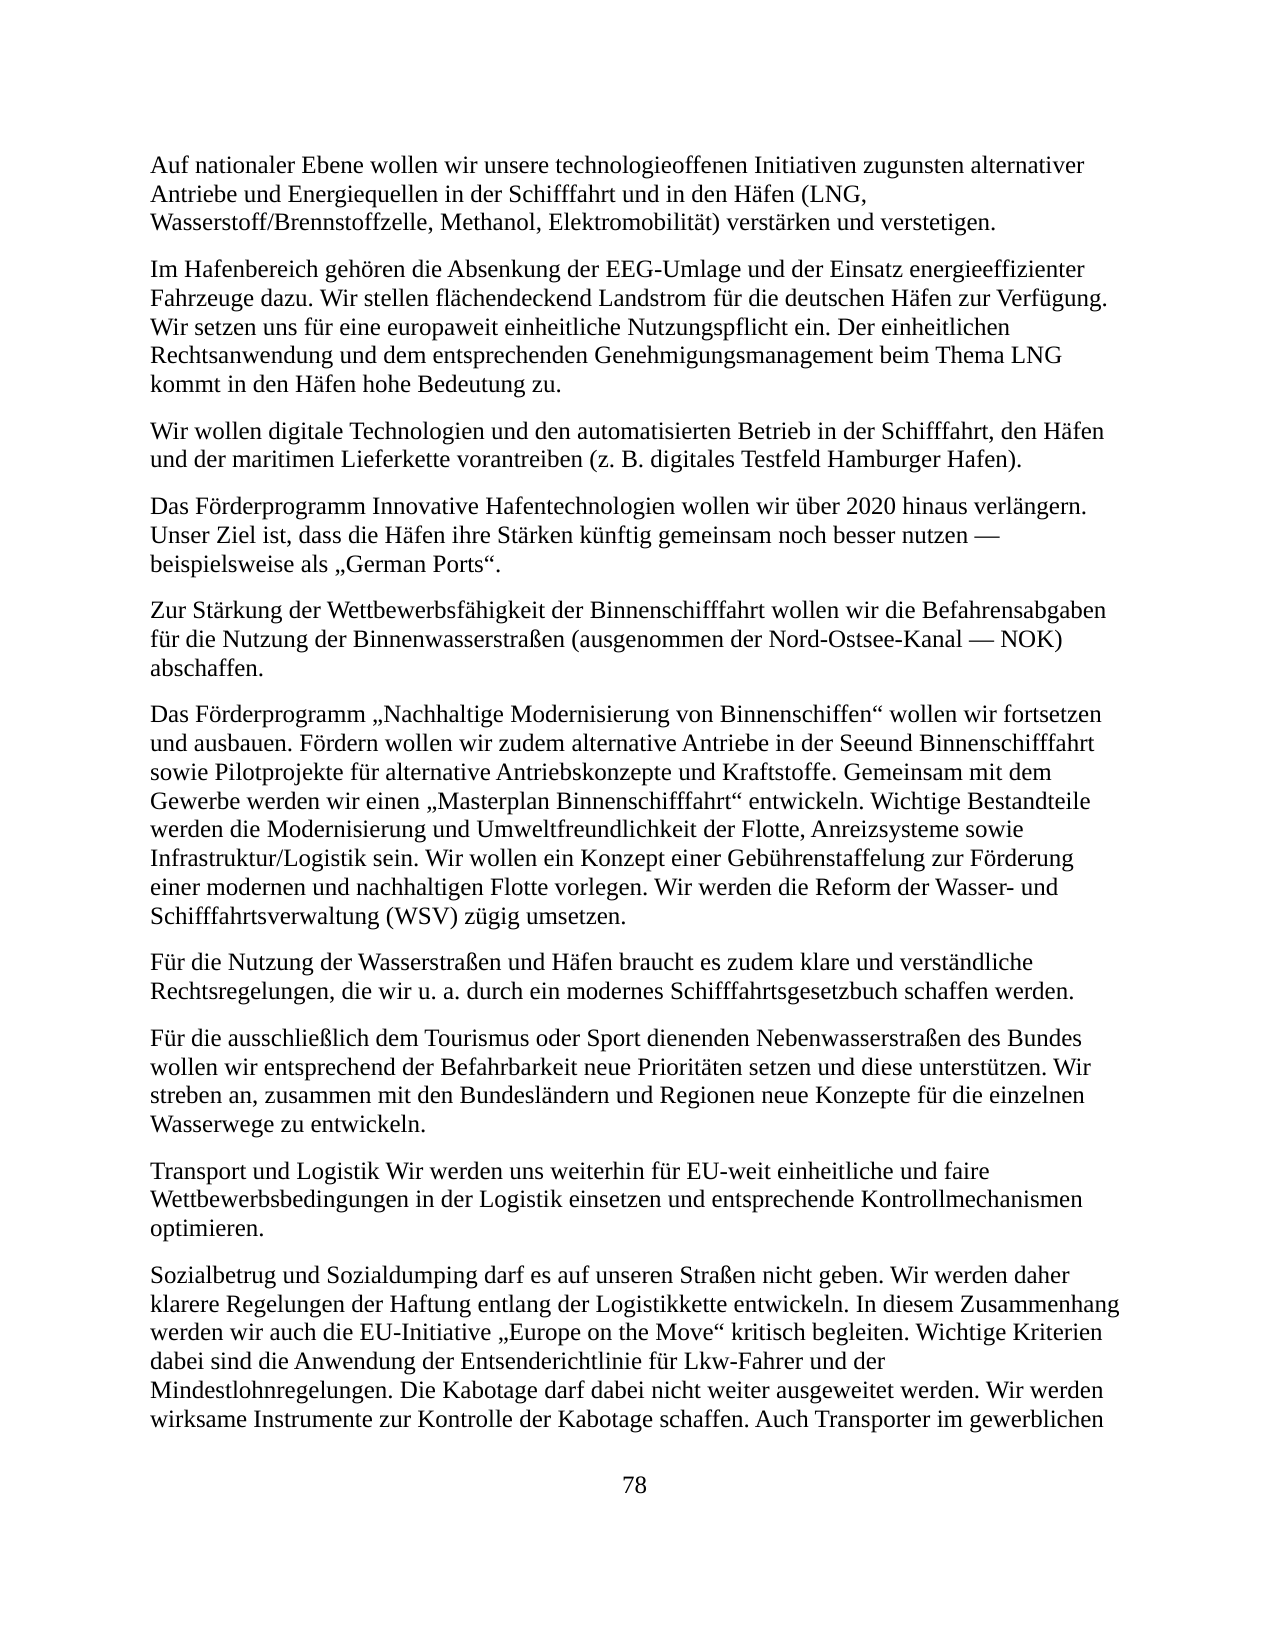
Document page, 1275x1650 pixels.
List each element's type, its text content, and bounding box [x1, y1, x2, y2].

text Für die ausschließlich dem Tourismus oder Sport dienenden Nebenwasserstraßen des Bundes wollen wir entsprechend der Befahrbarkeit neue Prioritäten setzen und diese unterstützen. Wir streben an, zusammen mit den Bundesländern und Regionen neue Konzepte für die einzelnen Wasserwege zu entwickeln. [150, 1023, 1125, 1138]
text Das Förderprogramm „Nachhaltige Modernisierung von Binnenschiffen“ wollen wir fortsetzen und ausbauen. Fördern wollen wir zudem alternative Antriebe in der Seeund Binnenschifffahrt sowie Pilotprojekte für alternative Antriebskonzepte und Kraftstoffe. Gemeinsam mit dem Gewerbe werden wir einen „Masterplan Binnenschifffahrt“ entwickeln. Wichtige Bestandteile werden die Modernisierung und Umweltfreundlichkeit der Flotte, Anreizsysteme sowie Infrastruktur/Logistik sein. Wir wollen ein Konzept einer Gebührenstaffelung zur Förderung einer modernen und nachhaltigen Flotte vorlegen. Wir werden die Reform der Wasser- und Schifffahrtsverwaltung (WSV) zügig umsetzen. [150, 699, 1125, 929]
text Zur Stärkung der Wettbewerbsfähigkeit der Binnenschifffahrt wollen wir die Befahrensabgaben für die Nutzung der Binnenwasserstraßen (ausgenommen der Nord-Ostsee-Kanal — NOK) abschaffen. [150, 595, 1125, 682]
text Auf nationaler Ebene wollen wir unsere technologieoffenen Initiativen zugunsten alternativer Antriebe und Energiequellen in der Schifffahrt und in den Häfen (LNG, Wasserstoff/Brennstoffzelle, Methanol, Elektromobilität) verstärken und verstetigen. [150, 150, 1125, 236]
text Sozialbetrug und Sozialdumping darf es auf unseren Straßen nicht geben. Wir werden daher klarere Regelungen der Haftung entlang der Logistikkette entwickeln. In diesem Zusammenhang werden wir auch die EU-Initiative „Europe on the Move“ kritisch begleiten. Wichtige Kriterien dabei sind die Anwendung der Entsenderichtlinie für Lkw-Fahrer und der Mindestlohnregelungen. Die Kabotage darf dabei nicht weiter ausgeweitet werden. Wir werden wirksame Instrumente zur Kontrolle der Kabotage schaffen. Auch Transporter im gewerblichen [150, 1260, 1125, 1432]
text Im Hafenbereich gehören die Absenkung der EEG-Umlage und der Einsatz energieeffizienter Fahrzeuge dazu. Wir stellen flächendeckend Landstrom für die deutschen Häfen zur Verfügung. Wir setzen uns für eine europaweit einheitliche Nutzungspflicht ein. Der einheitlichen Rechtsanwendung und dem entsprechenden Genehmigungsmanagement beim Thema LNG kommt in den Häfen hohe Bedeutung zu. [150, 254, 1125, 398]
text Transport und Logistik Wir werden uns weiterhin für EU-weit einheitliche und faire Wettbewerbsbedingungen in der Logistik einsetzen und entsprechende Kontrollmechanismen optimieren. [150, 1156, 1125, 1242]
text Das Förderprogramm Innovative Hafentechnologien wollen wir über 2020 hinaus verlängern. Unser Ziel ist, dass die Häfen ihre Stärken künftig gemeinsam noch besser nutzen — beispielsweise als „German Ports“. [150, 491, 1125, 577]
text Für die Nutzung der Wasserstraßen und Häfen braucht es zudem klare und verständliche Rechtsregelungen, die wir u. a. durch ein modernes Schifffahrtsgesetzbuch schaffen werden. [150, 947, 1125, 1005]
text Wir wollen digitale Technologien und den automatisierten Betrieb in der Schifffahrt, den Häfen und der maritimen Lieferkette vorantreiben (z. B. digitales Testfeld Hamburger Hafen). [150, 416, 1125, 473]
